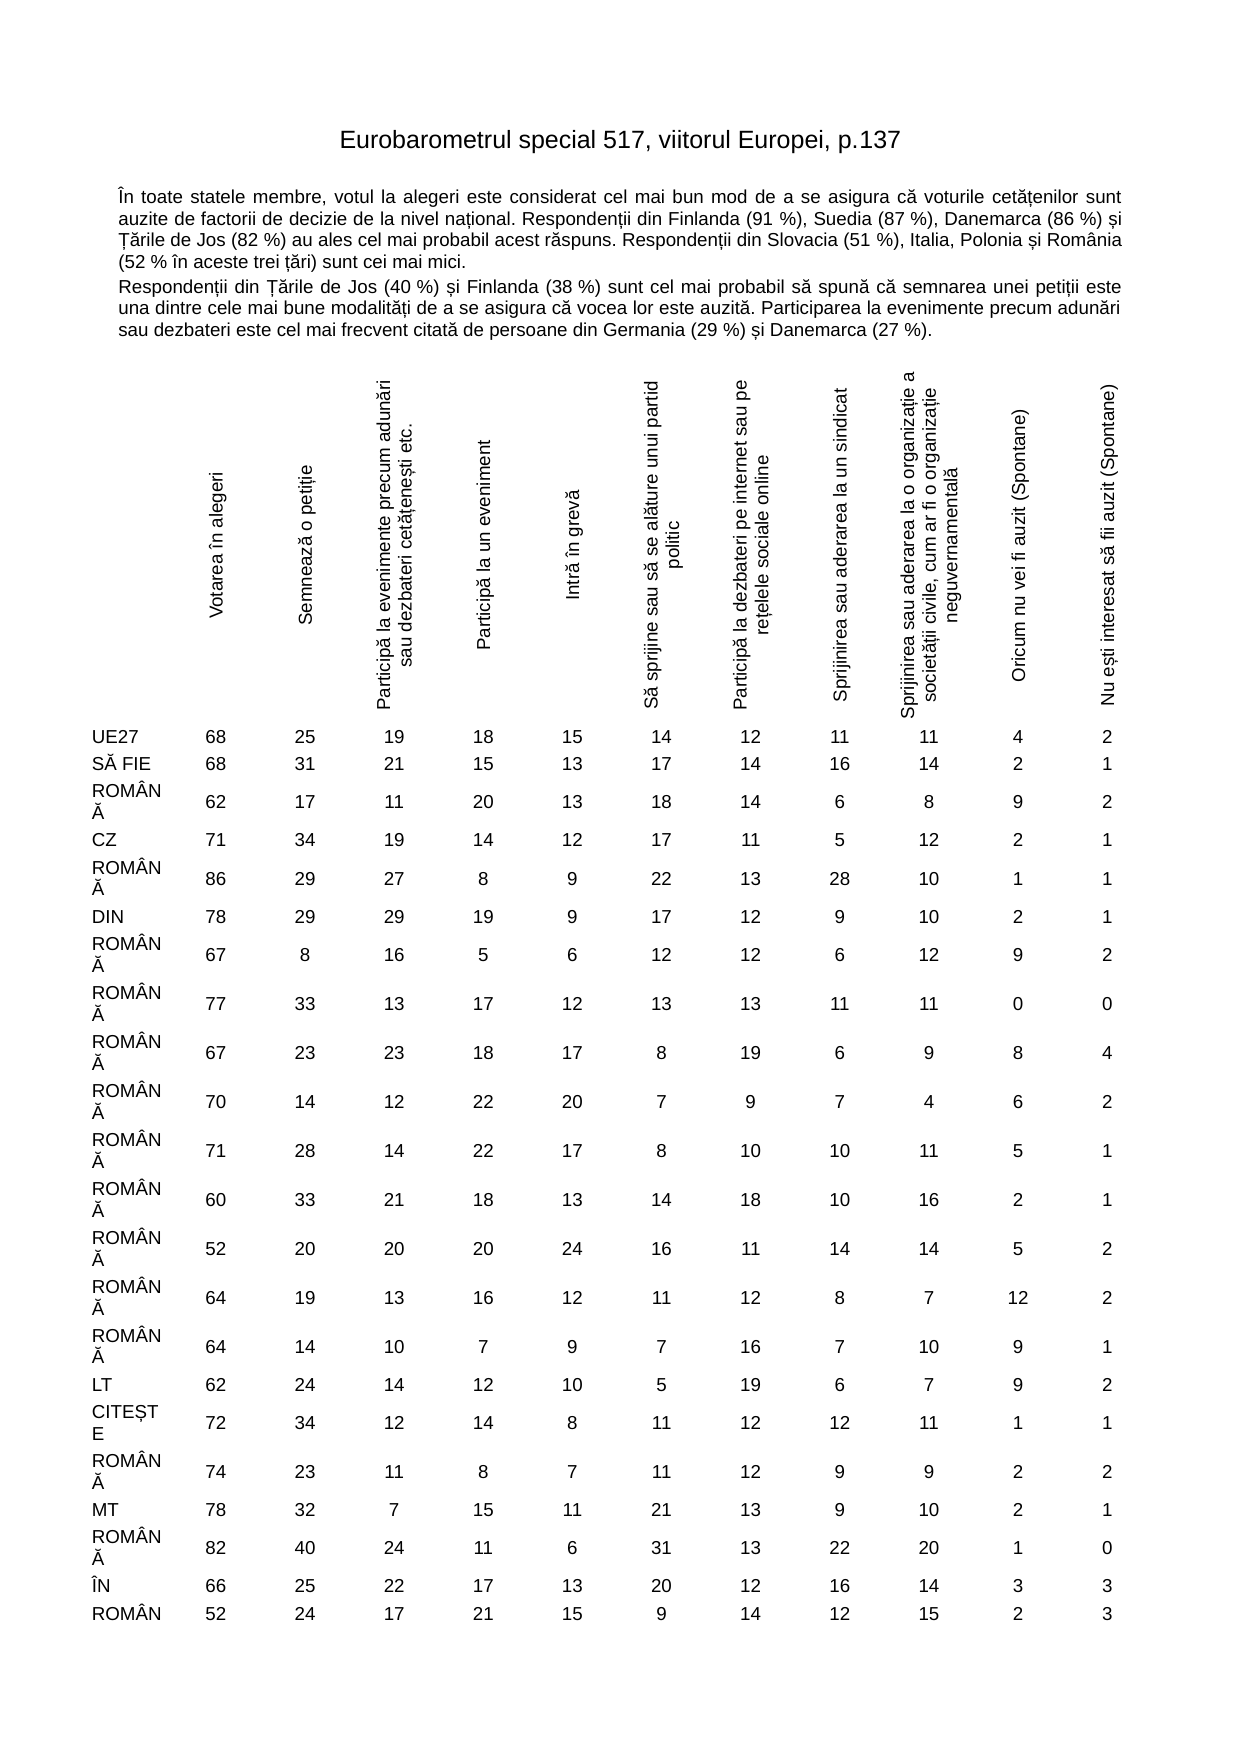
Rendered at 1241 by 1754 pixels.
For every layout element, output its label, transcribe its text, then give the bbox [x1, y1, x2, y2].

table_cell 23 [260, 1028, 349, 1077]
table_header Votarea în alegeri [171, 368, 260, 723]
table_cell 17 [528, 1126, 617, 1175]
table_cell 11 [884, 723, 973, 750]
table_cell 13 [349, 979, 438, 1028]
table_cell 1 [1063, 750, 1152, 777]
table_header Oricum nu vei fi auzit (Spontane) [973, 368, 1062, 723]
table_cell 12 [706, 1273, 795, 1322]
table_cell 15 [439, 1496, 527, 1523]
table_cell 2 [1063, 930, 1152, 979]
table_header Nu ești interesat să fii auzit (Spontane) [1063, 368, 1152, 723]
table_cell 11 [349, 778, 438, 826]
table_cell ROMÂNĂ [89, 1273, 171, 1322]
table_cell 0 [973, 979, 1062, 1028]
table_cell 11 [795, 723, 884, 750]
table_cell 11 [795, 979, 884, 1028]
table_header [89, 368, 171, 723]
table_cell 17 [439, 1573, 527, 1600]
table_cell 20 [439, 778, 527, 826]
table_cell 40 [260, 1524, 349, 1572]
table_cell 13 [706, 854, 795, 903]
table_cell 6 [528, 1524, 617, 1572]
table_cell 1 [1063, 826, 1152, 854]
table_cell 31 [617, 1524, 706, 1572]
table_cell 12 [349, 1077, 438, 1126]
table_cell 6 [795, 1028, 884, 1077]
table_cell 9 [706, 1077, 795, 1126]
table_cell 10 [884, 903, 973, 930]
table_cell 20 [884, 1524, 973, 1572]
table_cell 14 [349, 1126, 438, 1175]
table_cell 10 [884, 854, 973, 903]
table_cell 34 [260, 826, 349, 854]
table_cell 22 [439, 1126, 527, 1175]
table_cell 12 [528, 826, 617, 854]
table_cell 12 [528, 1273, 617, 1322]
table_cell 1 [1063, 1398, 1152, 1447]
table_cell 2 [973, 1600, 1062, 1627]
table_cell 14 [439, 826, 527, 854]
table_cell 16 [439, 1273, 527, 1322]
table_header Semnează o petiție [260, 368, 349, 723]
table_header Participă la evenimente precum adunări sau dezbateri cetățenești etc. [349, 368, 438, 723]
table_cell 13 [528, 778, 617, 826]
table_cell 62 [171, 1371, 260, 1398]
table_cell 15 [884, 1600, 973, 1627]
table_cell 14 [439, 1398, 527, 1447]
table_cell 9 [973, 778, 1062, 826]
table_cell 7 [884, 1273, 973, 1322]
table_cell 14 [706, 1600, 795, 1627]
table_cell 29 [260, 854, 349, 903]
table_cell 52 [171, 1600, 260, 1627]
table_cell 14 [884, 1573, 973, 1600]
table_cell 13 [528, 1573, 617, 1600]
table_cell 2 [1063, 1077, 1152, 1126]
table_cell 23 [260, 1447, 349, 1496]
table_cell 12 [795, 1398, 884, 1447]
table_cell 16 [795, 750, 884, 777]
table_cell 4 [973, 723, 1062, 750]
table_cell 14 [617, 723, 706, 750]
table_cell 12 [795, 1600, 884, 1627]
table_cell 25 [260, 723, 349, 750]
table_cell 66 [171, 1573, 260, 1600]
table_cell 8 [439, 1447, 527, 1496]
table_cell ROMÂNĂ [89, 854, 171, 903]
table_cell 8 [884, 778, 973, 826]
table_cell 18 [439, 1028, 527, 1077]
table_cell 19 [439, 903, 527, 930]
table_cell 13 [617, 979, 706, 1028]
table_cell 6 [795, 1371, 884, 1398]
table_cell 9 [884, 1028, 973, 1077]
table_cell 2 [973, 750, 1062, 777]
table_cell 13 [349, 1273, 438, 1322]
table_cell 74 [171, 1447, 260, 1496]
table_cell 12 [528, 979, 617, 1028]
table_cell 2 [1063, 1224, 1152, 1273]
table_cell 52 [171, 1224, 260, 1273]
table_cell 1 [973, 1398, 1062, 1447]
table_cell 16 [795, 1573, 884, 1600]
table_cell 3 [973, 1573, 1062, 1600]
table_cell 29 [349, 903, 438, 930]
table_cell DIN [89, 903, 171, 930]
table_cell 6 [795, 930, 884, 979]
table_cell 12 [884, 826, 973, 854]
table_cell 29 [260, 903, 349, 930]
table_header Participă la dezbateri pe internet sau pe rețelele sociale online [706, 368, 795, 723]
table_cell 7 [884, 1371, 973, 1398]
table_cell ROMÂNĂ [89, 1524, 171, 1572]
table_cell 21 [349, 1175, 438, 1224]
table_cell 17 [260, 778, 349, 826]
table_cell 2 [973, 1447, 1062, 1496]
table_cell 11 [439, 1524, 527, 1572]
table_cell 14 [884, 750, 973, 777]
table_cell 8 [260, 930, 349, 979]
table_cell 14 [349, 1371, 438, 1398]
table_cell 15 [528, 723, 617, 750]
table_cell 20 [528, 1077, 617, 1126]
table_cell 64 [171, 1273, 260, 1322]
table_cell 18 [617, 778, 706, 826]
table_cell 60 [171, 1175, 260, 1224]
table_cell 13 [706, 1496, 795, 1523]
table_cell 20 [260, 1224, 349, 1273]
table_cell 22 [439, 1077, 527, 1126]
table_cell 1 [1063, 1496, 1152, 1523]
table_cell 82 [171, 1524, 260, 1572]
table_cell 1 [1063, 1322, 1152, 1371]
table_cell 9 [617, 1600, 706, 1627]
table_cell 10 [795, 1175, 884, 1224]
table_cell 9 [795, 903, 884, 930]
table_cell 33 [260, 979, 349, 1028]
table_cell 17 [439, 979, 527, 1028]
table_cell 12 [706, 930, 795, 979]
table_cell 19 [706, 1028, 795, 1077]
table_cell 12 [349, 1398, 438, 1447]
table_cell 0 [1063, 979, 1152, 1028]
table_cell 70 [171, 1077, 260, 1126]
table_cell 9 [528, 854, 617, 903]
table_cell 5 [617, 1371, 706, 1398]
table_cell ROMÂNĂ [89, 930, 171, 979]
table_cell 6 [528, 930, 617, 979]
table_cell ROMÂNĂ [89, 1028, 171, 1077]
table_cell 21 [349, 750, 438, 777]
table_cell 14 [706, 778, 795, 826]
table_cell 19 [349, 723, 438, 750]
table_cell 77 [171, 979, 260, 1028]
table_cell ROMÂNĂ [89, 1175, 171, 1224]
table_cell 31 [260, 750, 349, 777]
table_cell 28 [795, 854, 884, 903]
table_cell UE27 [89, 723, 171, 750]
table_cell 18 [706, 1175, 795, 1224]
table_cell 10 [706, 1126, 795, 1175]
table_cell 11 [884, 1126, 973, 1175]
table_cell 3 [1063, 1600, 1152, 1627]
table_cell 10 [349, 1322, 438, 1371]
table_cell 16 [706, 1322, 795, 1371]
table_cell 12 [706, 1398, 795, 1447]
table_cell 21 [617, 1496, 706, 1523]
table_cell 16 [884, 1175, 973, 1224]
table_cell 11 [617, 1447, 706, 1496]
table_cell 78 [171, 903, 260, 930]
table_cell ROMÂNĂ [89, 1322, 171, 1371]
table_cell 17 [528, 1028, 617, 1077]
table_cell 23 [349, 1028, 438, 1077]
table_cell 72 [171, 1398, 260, 1447]
table_cell 11 [706, 826, 795, 854]
table_cell 6 [973, 1077, 1062, 1126]
table_cell 11 [884, 979, 973, 1028]
table_cell 5 [795, 826, 884, 854]
table_cell 24 [349, 1524, 438, 1572]
table_cell 64 [171, 1322, 260, 1371]
table_cell ROMÂNĂ [89, 778, 171, 826]
table_cell 15 [528, 1600, 617, 1627]
table_cell 11 [617, 1273, 706, 1322]
table_cell 1 [1063, 1126, 1152, 1175]
table_cell 14 [260, 1322, 349, 1371]
table_cell 12 [439, 1371, 527, 1398]
table_cell 9 [973, 1371, 1062, 1398]
table_cell 4 [884, 1077, 973, 1126]
table_header Intră în grevă [528, 368, 617, 723]
table_cell 12 [706, 723, 795, 750]
table_cell ROMÂNĂ [89, 1126, 171, 1175]
table_cell ROMÂNĂ [89, 1224, 171, 1273]
table_cell 12 [617, 930, 706, 979]
table_cell 18 [439, 723, 527, 750]
table_cell 11 [706, 1224, 795, 1273]
table_cell 68 [171, 750, 260, 777]
table_cell 1 [1063, 1175, 1152, 1224]
table_cell 68 [171, 723, 260, 750]
text În toate statele membre, votul la alegeri este considerat cel mai bun mod de a se asigura că voturile cetățenilor sunt auzite de factorii de decizie de la nivel național. Respondenții din Finlanda (91 %), Suedia (87 %), Danemarca (86 %) și Țările de Jos (82 %) au ales cel mai probabil acest răspuns. Respondenții din Slovacia (51 %), Italia, Polonia și România (52 % în aceste trei țări) sunt cei mai mici. [118, 186, 1122, 272]
table_cell 32 [260, 1496, 349, 1523]
table_cell 22 [795, 1524, 884, 1572]
table_cell 9 [973, 1322, 1062, 1371]
table_cell 14 [706, 750, 795, 777]
table_cell 0 [1063, 1524, 1152, 1572]
table_cell ROMÂNĂ [89, 1447, 171, 1496]
table_cell 2 [1063, 1273, 1152, 1322]
table_cell 7 [528, 1447, 617, 1496]
table_cell 14 [795, 1224, 884, 1273]
table_cell 7 [795, 1077, 884, 1126]
table_cell 13 [528, 1175, 617, 1224]
table_cell ROMÂNĂ [89, 1077, 171, 1126]
table_cell 1 [973, 854, 1062, 903]
table_cell 1 [973, 1524, 1062, 1572]
table_cell LT [89, 1371, 171, 1398]
table_cell 17 [349, 1600, 438, 1627]
table_cell ROMÂN [89, 1600, 171, 1627]
table_cell 10 [884, 1322, 973, 1371]
table_cell 22 [349, 1573, 438, 1600]
table_cell 9 [884, 1447, 973, 1496]
table_cell 19 [260, 1273, 349, 1322]
table_cell 9 [528, 903, 617, 930]
table_cell 5 [439, 930, 527, 979]
table_cell 11 [884, 1398, 973, 1447]
table_cell 9 [795, 1447, 884, 1496]
table_cell 11 [617, 1398, 706, 1447]
table_cell 24 [260, 1600, 349, 1627]
table_cell 78 [171, 1496, 260, 1523]
table_cell 10 [884, 1496, 973, 1523]
table_cell 7 [795, 1322, 884, 1371]
table_cell 14 [617, 1175, 706, 1224]
table_cell 13 [706, 1524, 795, 1572]
table_cell 5 [973, 1126, 1062, 1175]
table_cell 11 [528, 1496, 617, 1523]
table_cell 10 [528, 1371, 617, 1398]
table_cell 14 [260, 1077, 349, 1126]
table_cell 14 [884, 1224, 973, 1273]
table_cell 8 [617, 1126, 706, 1175]
table_cell 86 [171, 854, 260, 903]
table_cell 2 [973, 903, 1062, 930]
table_cell 12 [706, 903, 795, 930]
table_cell 71 [171, 826, 260, 854]
table_cell 1 [1063, 903, 1152, 930]
table_cell 20 [617, 1573, 706, 1600]
table_cell 15 [439, 750, 527, 777]
table_cell 2 [1063, 1371, 1152, 1398]
table_cell 2 [973, 1175, 1062, 1224]
table_cell 12 [884, 930, 973, 979]
table_cell 7 [439, 1322, 527, 1371]
table_cell 12 [706, 1573, 795, 1600]
table_cell 21 [439, 1600, 527, 1627]
table_cell 20 [439, 1224, 527, 1273]
table_header Să sprijine sau să se alăture unui partid politic [617, 368, 706, 723]
table_cell 2 [1063, 723, 1152, 750]
table_header Sprijinirea sau aderarea la un sindicat [795, 368, 884, 723]
table_cell MT [89, 1496, 171, 1523]
table_cell 28 [260, 1126, 349, 1175]
table_cell CITEȘTE [89, 1398, 171, 1447]
table_cell 7 [617, 1077, 706, 1126]
text Respondenții din Țările de Jos (40 %) și Finlanda (38 %) sunt cel mai probabil să spună că semnarea unei petiții este una dintre cele mai bune modalități de a se asigura că vocea lor este auzită. Participarea la evenimente precum adunări sau dezbateri este cel mai frecvent citată de persoane din Germania (29 %) și Danemarca (27 %). [118, 276, 1122, 340]
table_cell 24 [260, 1371, 349, 1398]
table_cell 2 [1063, 778, 1152, 826]
table_header Participă la un eveniment [439, 368, 527, 723]
table_header Sprijinirea sau aderarea la o organizație a societății civile, cum ar fi o organizație neguvernamentală [884, 368, 973, 723]
table_cell 1 [1063, 854, 1152, 903]
table_cell 19 [349, 826, 438, 854]
table_cell 8 [617, 1028, 706, 1077]
table_cell CZ [89, 826, 171, 854]
table_cell 8 [528, 1398, 617, 1447]
table_cell 13 [706, 979, 795, 1028]
table_cell 16 [349, 930, 438, 979]
table_cell 6 [795, 778, 884, 826]
table_cell 16 [617, 1224, 706, 1273]
table_cell 10 [795, 1126, 884, 1175]
table_cell SĂ FIE [89, 750, 171, 777]
table_cell 62 [171, 778, 260, 826]
table_cell 34 [260, 1398, 349, 1447]
table_cell 20 [349, 1224, 438, 1273]
table_cell 19 [706, 1371, 795, 1398]
table_cell 17 [617, 903, 706, 930]
table_cell 33 [260, 1175, 349, 1224]
table_cell 17 [617, 826, 706, 854]
table_cell 9 [973, 930, 1062, 979]
table_cell 18 [439, 1175, 527, 1224]
table_cell 22 [617, 854, 706, 903]
table_cell 67 [171, 1028, 260, 1077]
table_cell 7 [617, 1322, 706, 1371]
table_cell 24 [528, 1224, 617, 1273]
table_cell 8 [973, 1028, 1062, 1077]
table_cell 3 [1063, 1573, 1152, 1600]
table_cell 2 [1063, 1447, 1152, 1496]
table_cell 5 [973, 1224, 1062, 1273]
table_cell 4 [1063, 1028, 1152, 1077]
table_cell 12 [973, 1273, 1062, 1322]
table_cell ROMÂNĂ [89, 979, 171, 1028]
table_cell 2 [973, 826, 1062, 854]
table_cell 8 [439, 854, 527, 903]
table_cell 27 [349, 854, 438, 903]
table_cell 9 [528, 1322, 617, 1371]
table_cell 8 [795, 1273, 884, 1322]
table_cell 11 [349, 1447, 438, 1496]
table_cell 2 [973, 1496, 1062, 1523]
table_cell 25 [260, 1573, 349, 1600]
table_cell 71 [171, 1126, 260, 1175]
table_cell 17 [617, 750, 706, 777]
table_cell 67 [171, 930, 260, 979]
table_cell ÎN [89, 1573, 171, 1600]
table_cell 13 [528, 750, 617, 777]
table_cell 9 [795, 1496, 884, 1523]
table_cell 7 [349, 1496, 438, 1523]
table_cell 12 [706, 1447, 795, 1496]
